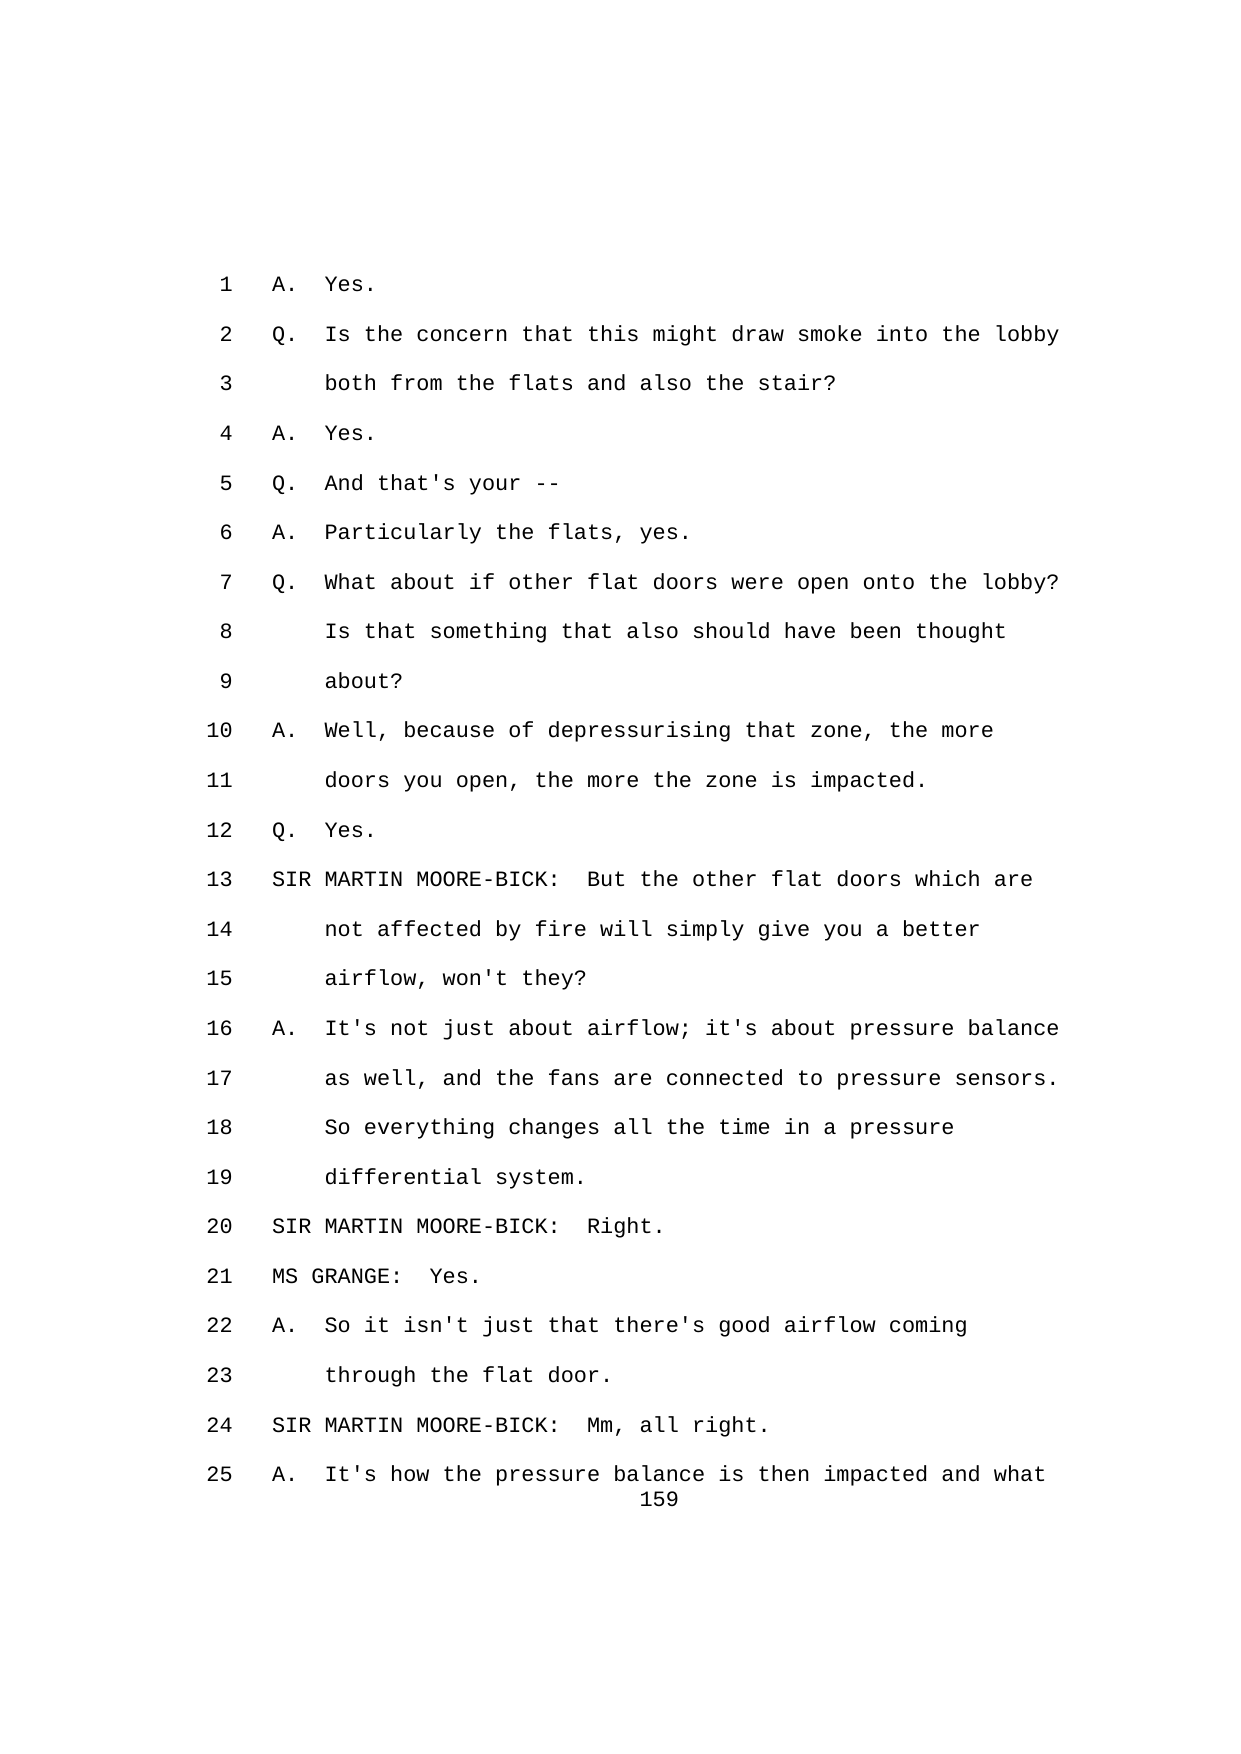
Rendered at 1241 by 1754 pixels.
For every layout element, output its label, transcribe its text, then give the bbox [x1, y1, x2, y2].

text 11 doors you open, the more the zone is impacted. [75, 769, 1165, 794]
text 24 SIR MARTIN MOORE-BICK: Mm, all right. [75, 1414, 1165, 1438]
text 18 So everything changes all the time in a pressure [75, 1116, 1165, 1141]
text 7 Q. What about if other flat doors were open onto the lobby? [75, 571, 1165, 596]
text 23 through the flat door. [75, 1364, 1165, 1389]
text 4 A. Yes. [75, 422, 1165, 447]
text 14 not affected by fire will simply give you a better [75, 918, 1165, 943]
text 22 A. So it isn't just that there's good airflow coming [75, 1314, 1165, 1339]
text 5 Q. And that's your -- [75, 472, 1165, 496]
text 15 airflow, won't they? [75, 967, 1165, 992]
text 16 A. It's not just about airflow; it's about pressure balance [75, 1017, 1165, 1042]
text 3 both from the flats and also the stair? [75, 372, 1165, 397]
text 6 A. Particularly the flats, yes. [75, 521, 1165, 546]
text 21 MS GRANGE: Yes. [75, 1265, 1165, 1290]
text 17 as well, and the fans are connected to pressure sensors. [75, 1067, 1165, 1091]
text 9 about? [75, 670, 1165, 695]
text 1 A. Yes. [75, 273, 1165, 298]
text 2 Q. Is the concern that this might draw smoke into the lobby [75, 323, 1165, 348]
text 12 Q. Yes. [75, 819, 1165, 843]
text 13 SIR MARTIN MOORE-BICK: But the other flat doors which are [75, 868, 1165, 893]
text 19 differential system. [75, 1166, 1165, 1191]
text 25 A. It's how the pressure balance is then impacted and what [75, 1463, 1165, 1488]
text 159 [75, 1488, 1165, 1513]
text 8 Is that something that also should have been thought [75, 620, 1165, 645]
text 20 SIR MARTIN MOORE-BICK: Right. [75, 1215, 1165, 1240]
text 10 A. Well, because of depressurising that zone, the more [75, 719, 1165, 744]
